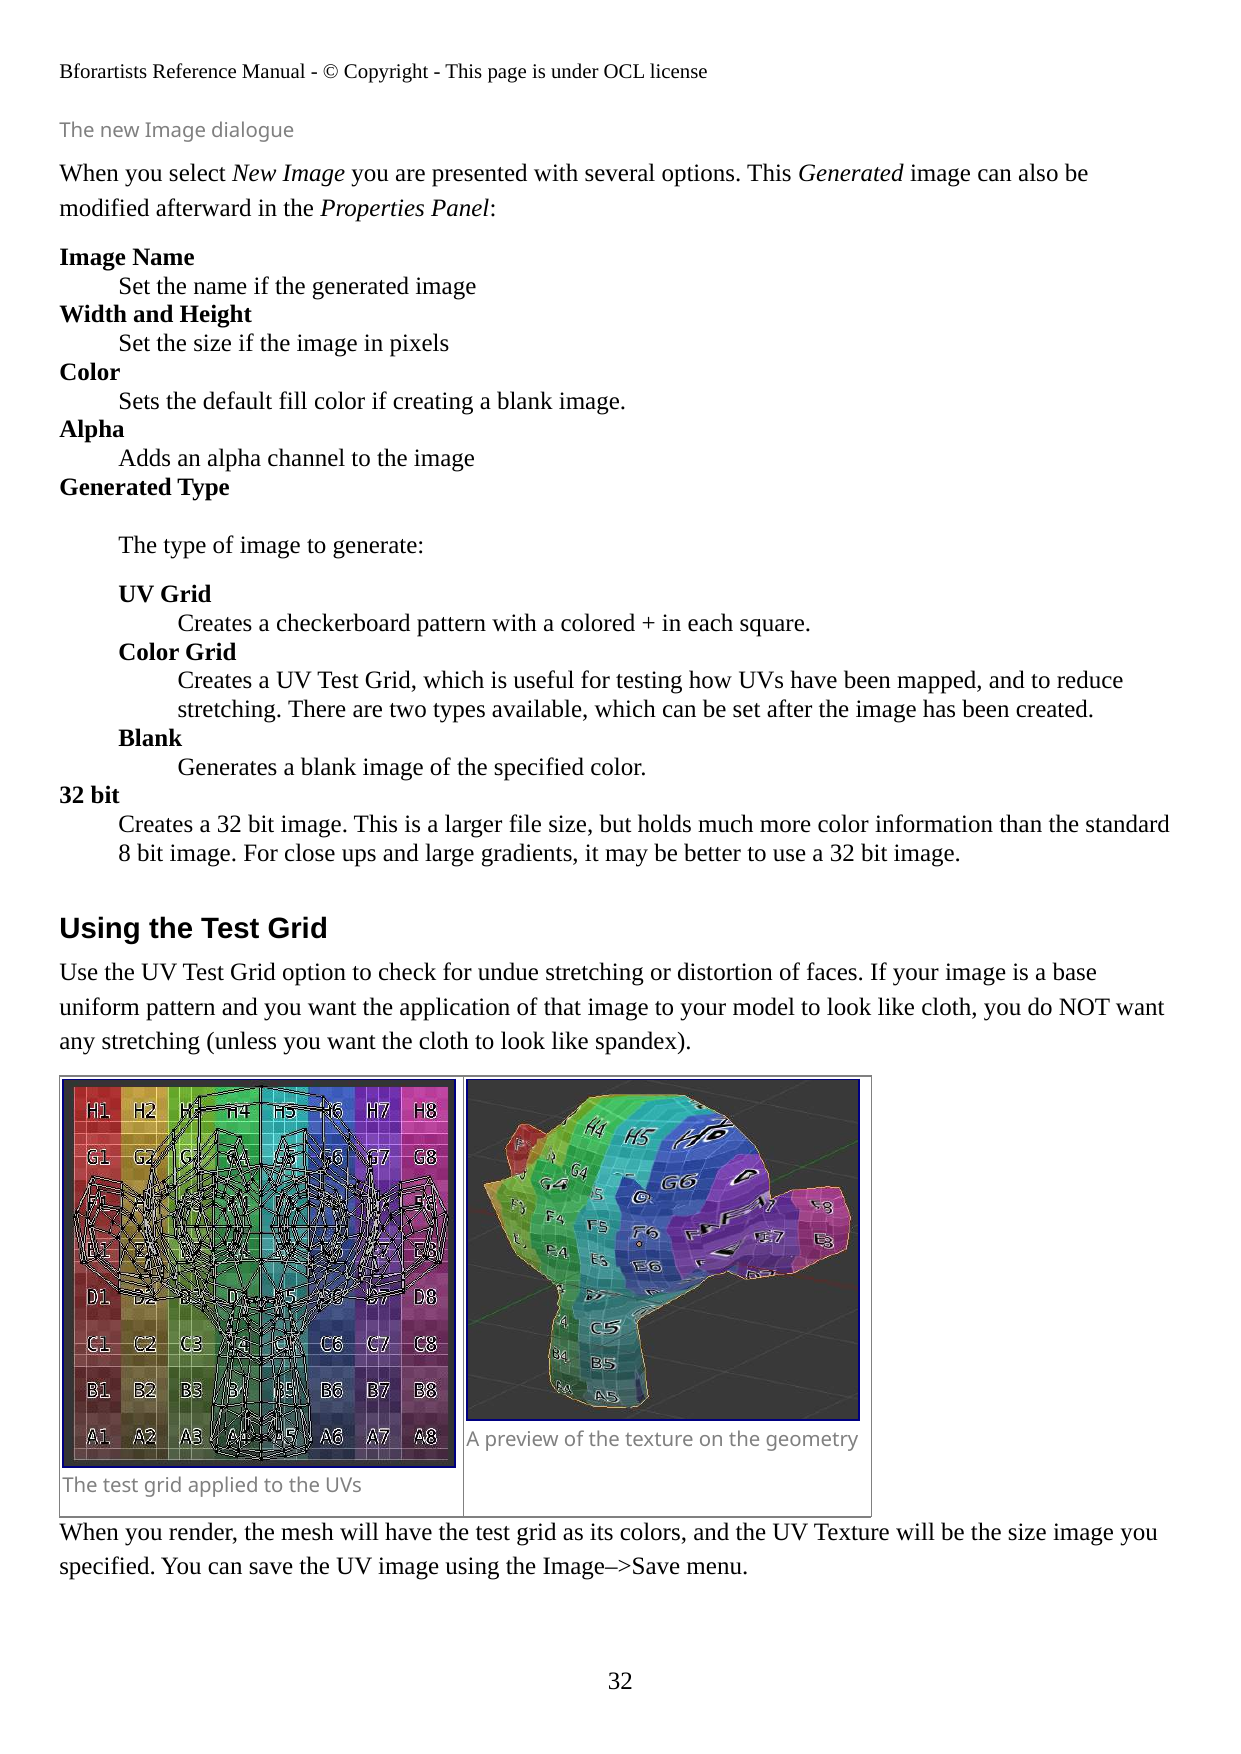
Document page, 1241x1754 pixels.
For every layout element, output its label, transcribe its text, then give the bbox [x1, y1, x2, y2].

list Generates a blank image of the specified color. [177, 752, 1181, 781]
list Set the size if the image in pixels [118, 328, 1181, 357]
text When you render, the mesh will have the test grid as its colors, and the UV Texture will be the size image you specified. You can save the UV image using the Image–>Save menu. [59, 1517, 1181, 1580]
subtitle Color [59, 357, 1181, 386]
subtitle Image Name [59, 242, 1181, 271]
list Sets the default fill color if creating a blank image. [118, 386, 1181, 414]
list Creates a 32 bit image. This is a larger file size, but holds much more color information than the standard 8 bit image. For close ups and large gradients, it may be better to use a 32 bit image. [118, 809, 1181, 867]
list Creates a UV Test Grid, which is useful for testing how UVs have been mapped, and to reduce stretching. There are two types available, which can be set after the image has been created. [177, 666, 1181, 723]
text The new Image dialogue [59, 113, 1181, 144]
text The type of image to generate: [118, 530, 1181, 559]
subtitle Alpha [59, 414, 1181, 443]
table_header A preview of the texture on the geometry [464, 1077, 871, 1516]
text Use the UV Test Grid option to check for undue stretching or distortion of faces. If your image is a base uniform pattern and you want the application of that image to your model to look like cloth, you do NOT want any stretching (unless you want the cloth to look like spandex). [59, 957, 1181, 1055]
list Creates a checkerboard pattern with a colored + in each square. [177, 608, 1181, 637]
subtitle UV Grid [118, 579, 1181, 608]
subtitle Using the Test Grid [59, 911, 1181, 944]
subtitle 32 bit [59, 781, 1181, 809]
text When you select New Image you are presented with several options. This Generated image can also be modified afterward in the Properties Panel: [59, 158, 1181, 222]
subtitle Width and Height [59, 299, 1181, 328]
list Set the name if the generated image [118, 271, 1181, 299]
picture [64, 1080, 454, 1466]
picture [468, 1080, 858, 1419]
subtitle Color Grid [118, 637, 1181, 666]
subtitle Blank [118, 723, 1181, 752]
table_header The test grid applied to the UVs [60, 1077, 463, 1516]
subtitle Generated Type [59, 472, 1181, 501]
list Adds an alpha channel to the image [118, 443, 1181, 472]
